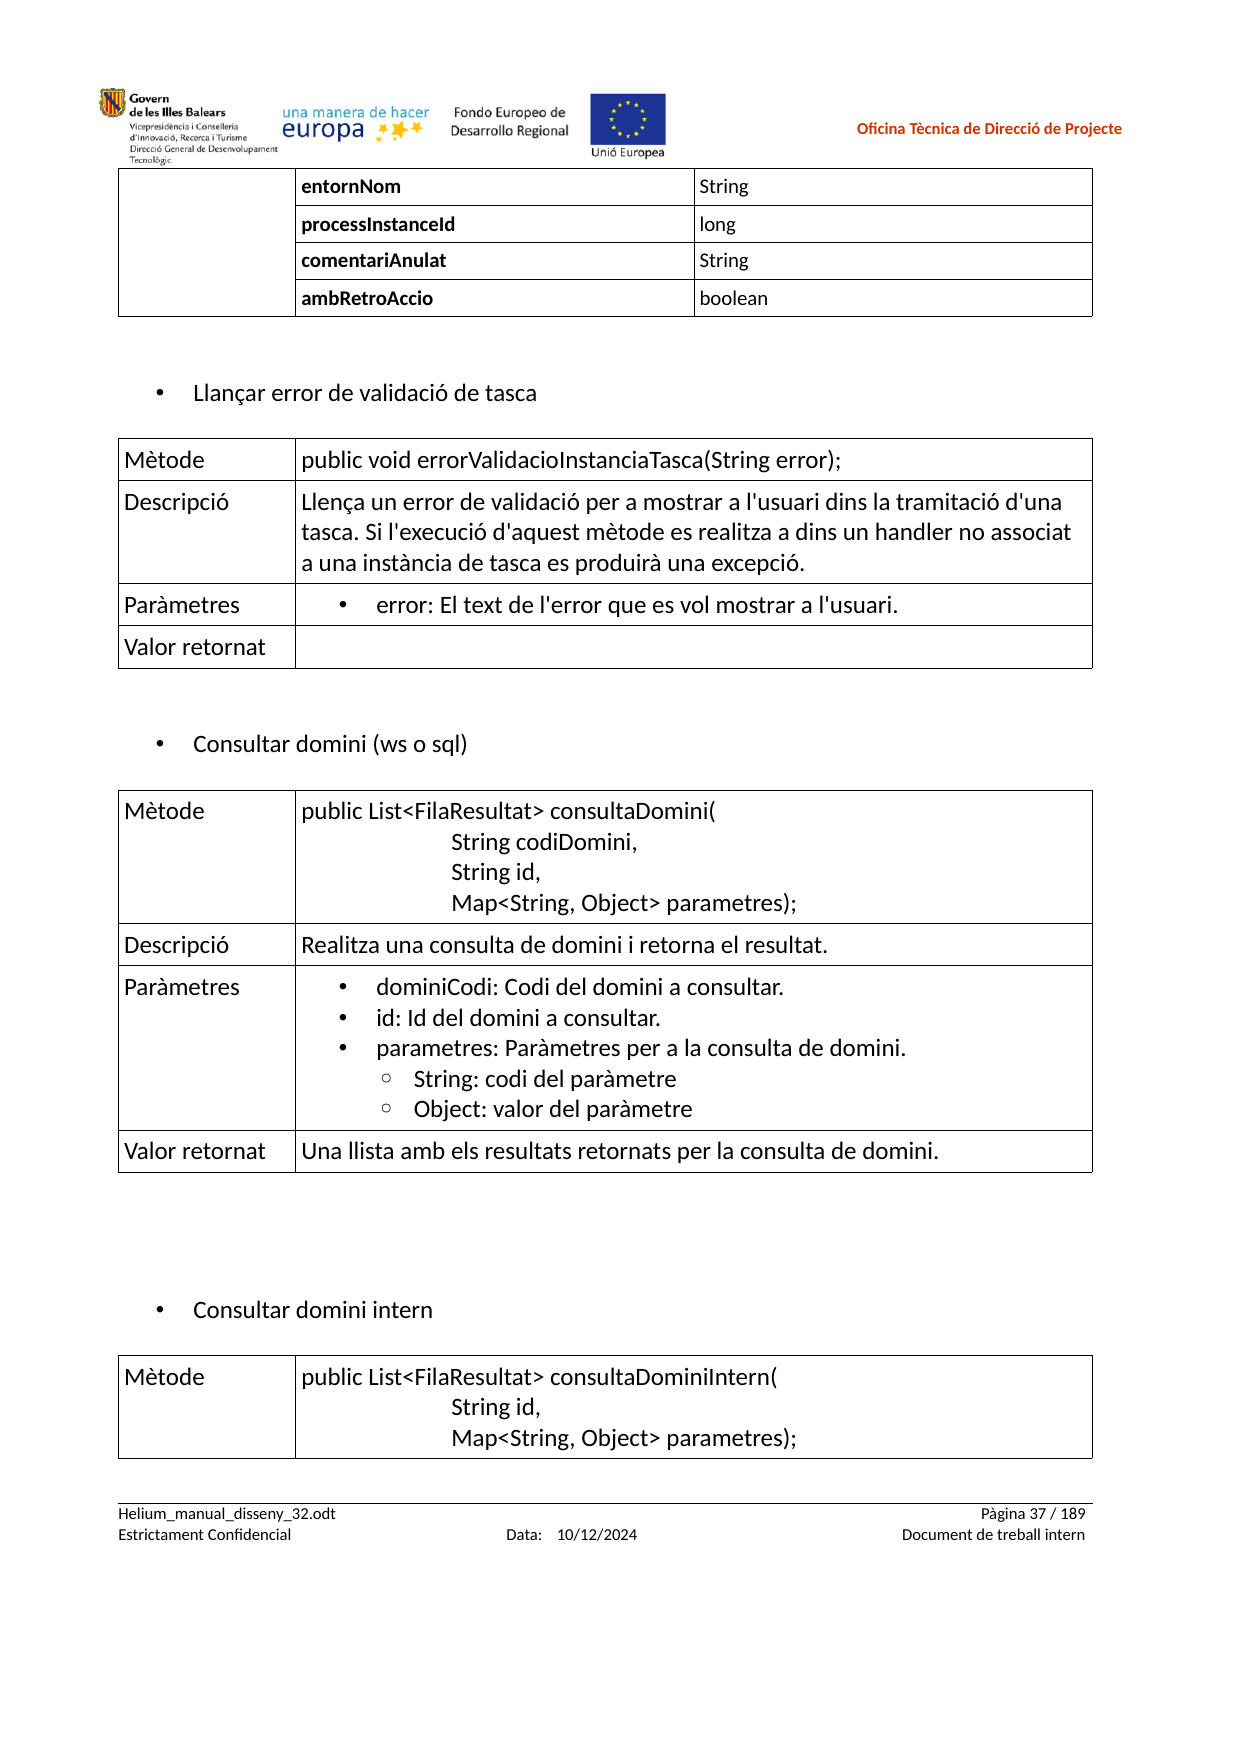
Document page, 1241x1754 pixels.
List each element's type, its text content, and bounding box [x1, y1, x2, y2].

table_cell dominiCodi: Codi del domini a consultar. id: Id del domini a consultar. parametres: Paràmetres per a la consulta de domini. String: codi del paràmetre Object: valor del paràmetre [296, 966, 1092, 1129]
table_cell processInstanceId [296, 206, 694, 242]
table_cell error: El text de l'error que es vol mostrar a l'usuari. [296, 584, 1092, 625]
table_cell comentariAnulat [296, 243, 694, 279]
table_cell String [695, 169, 1092, 205]
table_header public List<FilaResultat> consultaDominiIntern( String id, Map<String, Object> parametres); [296, 1356, 1092, 1458]
table_header public void errorValidacioInstanciaTasca(String error); [296, 439, 1092, 480]
table_cell Una llista amb els resultats retornats per la consulta de domini. [296, 1131, 1092, 1172]
table_cell ambRetroAccio [296, 280, 694, 316]
list Consultar domini intern [156, 1294, 1122, 1324]
table_cell [296, 626, 1092, 667]
table_cell Paràmetres [119, 584, 295, 625]
table_cell Paràmetres [119, 966, 295, 1129]
table_cell Valor retornat [119, 626, 295, 667]
table_header public List<FilaResultat> consultaDomini( String codiDomini, String id, Map<String, Object> parametres); [296, 791, 1092, 923]
table_header Mètode [119, 1356, 295, 1458]
table_header Mètode [119, 439, 295, 480]
table_header Mètode [119, 791, 295, 923]
list Consultar domini (ws o sql) [156, 728, 1122, 759]
table_cell Llença un error de validació per a mostrar a l'usuari dins la tramitació d'una tasca. Si l'execució d'aquest mètode es realitza a dins un handler no associat a una instància de tasca es produirà una excepció. [296, 481, 1092, 583]
list Llançar error de validació de tasca [156, 377, 1122, 407]
table_cell entornNom [296, 169, 694, 205]
table_cell String [695, 243, 1092, 279]
table_cell long [695, 206, 1092, 242]
table_cell Valor retornat [119, 1131, 295, 1172]
picture [99, 87, 668, 166]
table_cell boolean [695, 280, 1092, 316]
table_cell Descripció [119, 481, 295, 583]
table_cell Realitza una consulta de domini i retorna el resultat. [296, 924, 1092, 965]
table_cell Descripció [119, 924, 295, 965]
